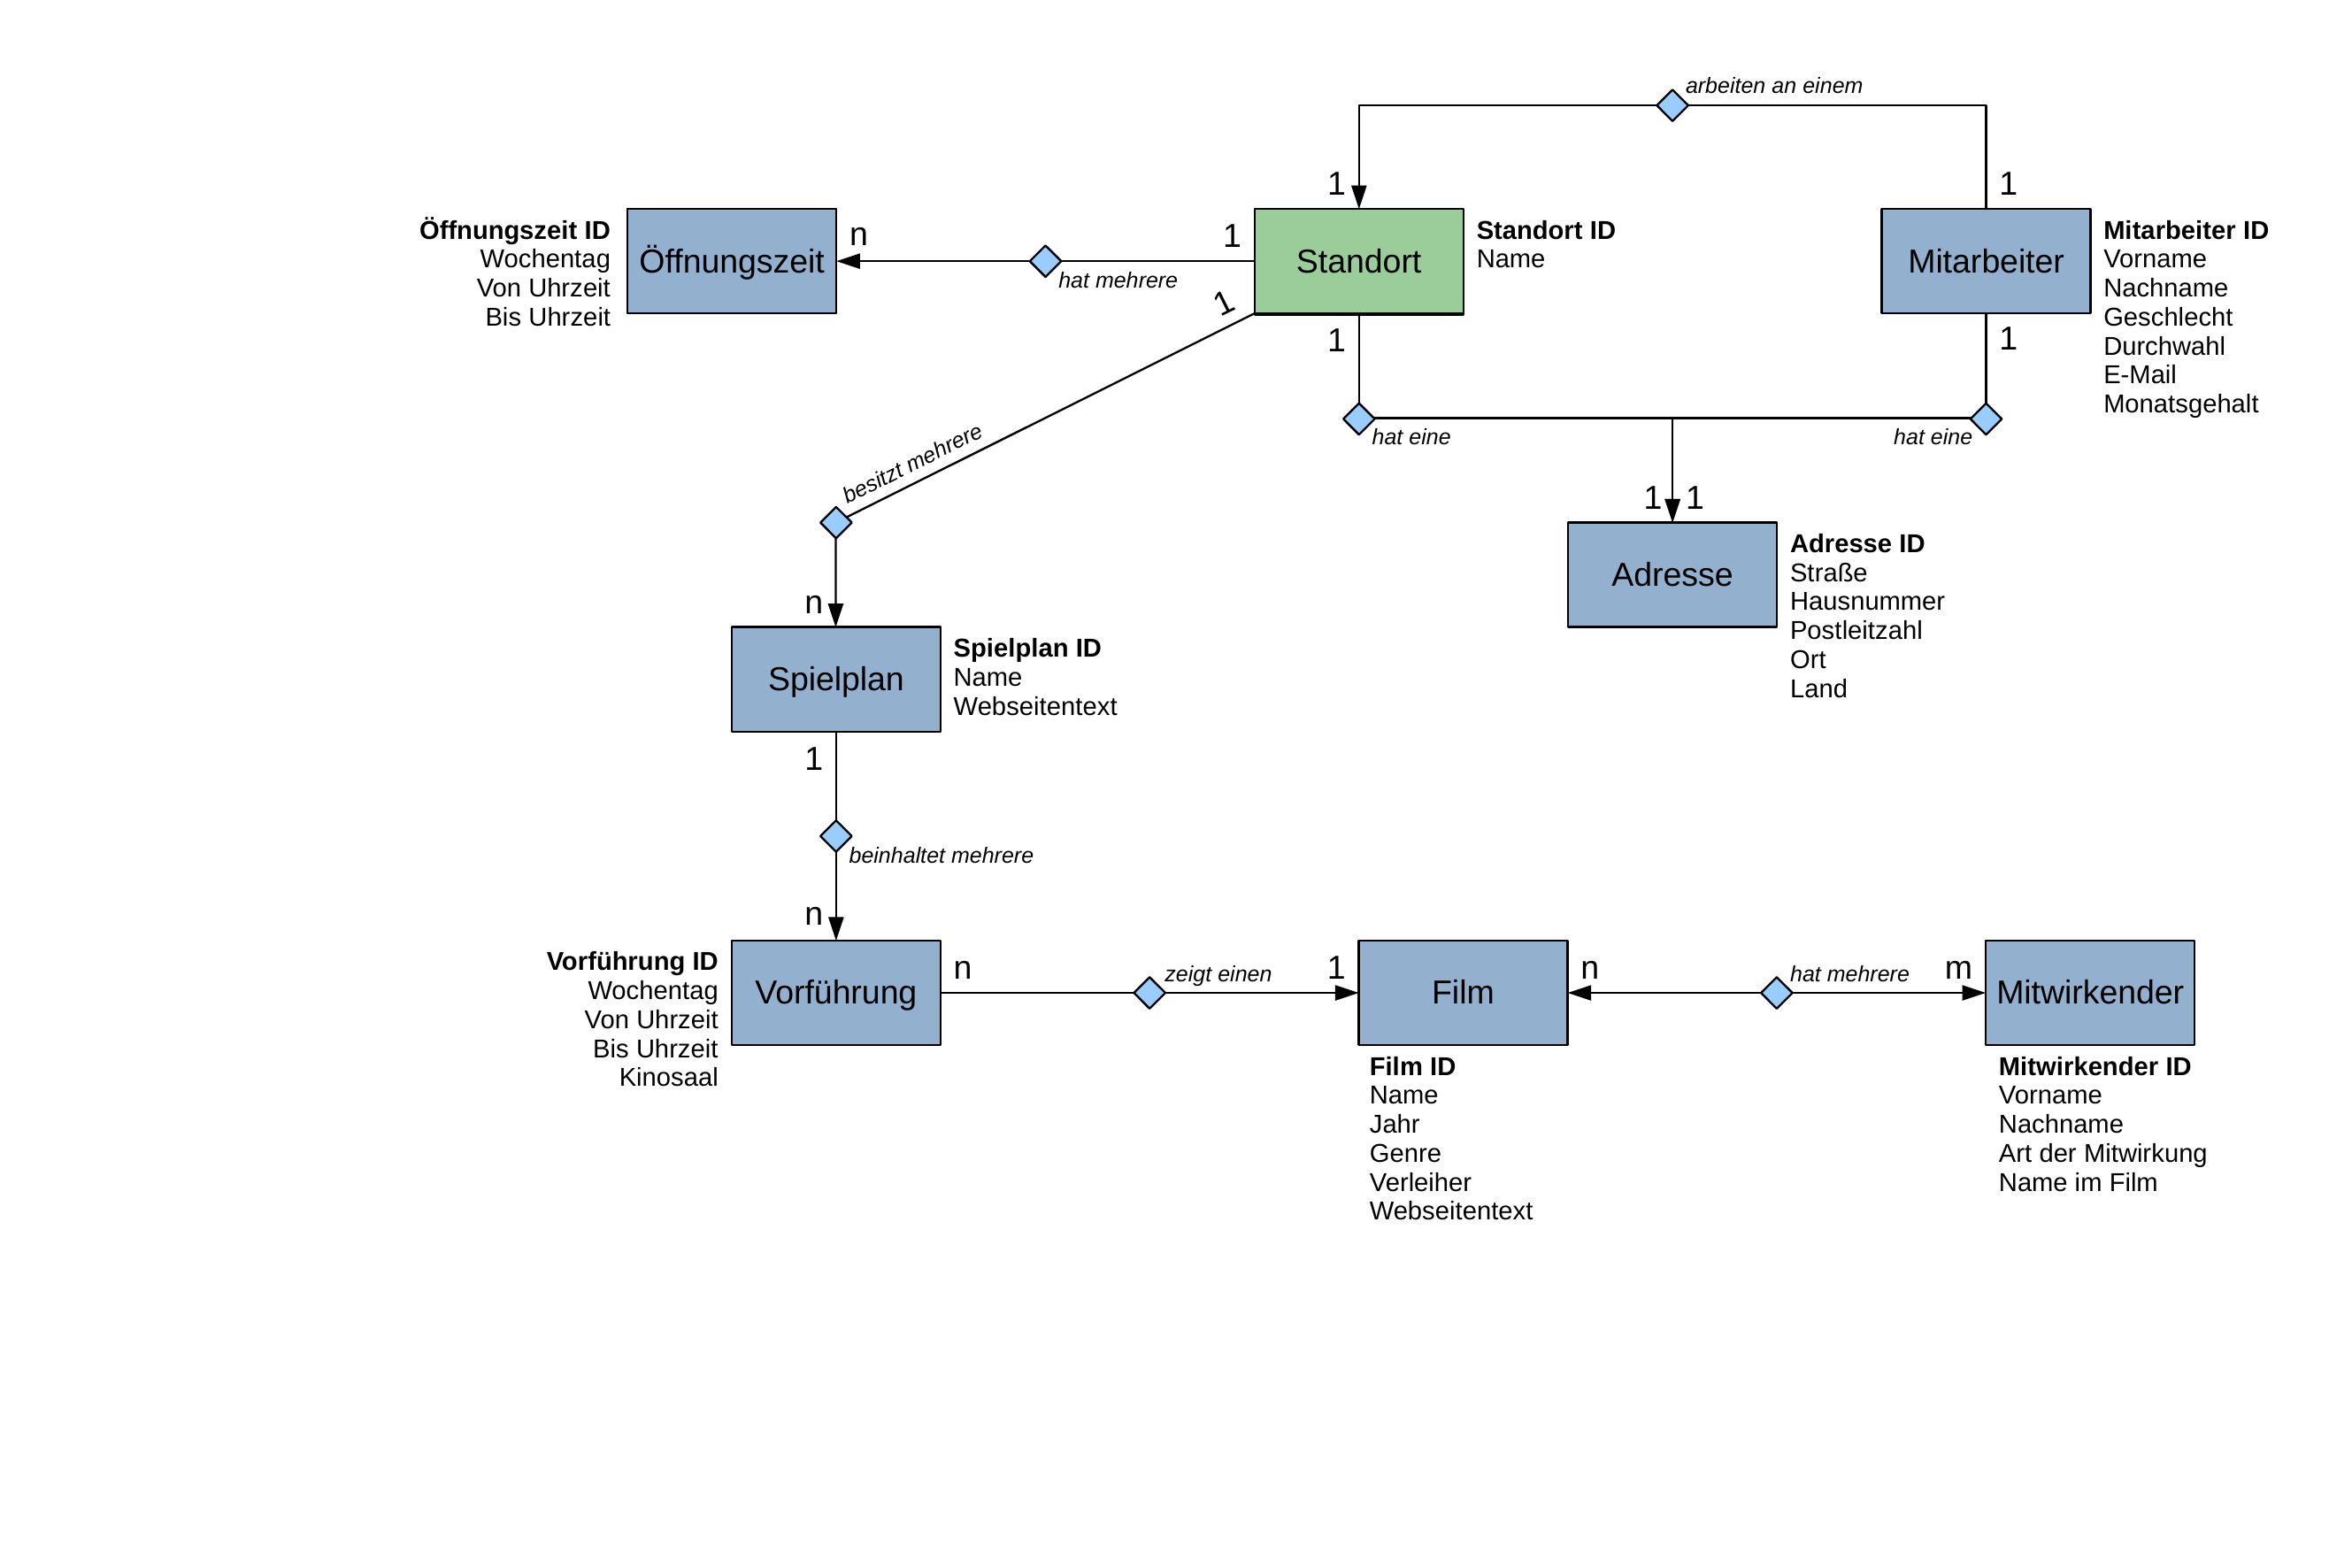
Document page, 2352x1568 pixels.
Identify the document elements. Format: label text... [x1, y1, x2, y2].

text_box beinhaltet mehrere [835, 835, 1048, 874]
text_box Spielplan [731, 626, 941, 732]
text_box 1 [1314, 158, 1359, 210]
text_box [1761, 977, 1792, 1009]
text_box Vorführung [732, 940, 941, 1046]
text_box Mitwirkender ID Vorname Nachname Art der Mitwirkung Name im Film [1986, 1045, 2221, 1203]
text_box 1 [1672, 472, 1718, 523]
text_box [1134, 977, 1165, 1009]
text_box n [836, 209, 881, 259]
text_box 1 [1314, 942, 1359, 994]
text_box hat eine [1358, 418, 1465, 457]
text_box [1343, 403, 1374, 434]
text_box Mitarbeiter [1881, 209, 2090, 314]
text_box n [940, 942, 986, 994]
text_box zeigt einen [1151, 955, 1286, 994]
text_box n [1567, 942, 1613, 994]
text_box [820, 508, 852, 539]
text_box Adresse [1568, 522, 1777, 627]
text_box arbeiten an einem [1672, 66, 1877, 104]
text_box 1 [1314, 315, 1359, 366]
text_box 1 [1986, 313, 2031, 365]
text_box hat eine [1880, 418, 1987, 457]
text_box Öffnungszeit ID Wochentag Von Uhrzeit Bis Uhrzeit [401, 209, 624, 339]
text_box [820, 820, 851, 851]
text_box Mitwirkender [1986, 940, 2195, 1045]
text_box hat mehrere [1777, 955, 1924, 994]
text_box Adresse ID Straße Hausnummer Postleitzahl Ort Land [1777, 522, 1959, 710]
text_box 1 [1192, 270, 1256, 335]
text_box 1 [1210, 211, 1255, 262]
text_box Mitarbeiter ID Vorname Nachname Geschlecht Durchwahl E-Mail Monatsgehalt [2090, 209, 2283, 426]
text_box Standort ID Name [1464, 209, 1687, 281]
text_box 1 [1630, 472, 1672, 523]
text_box [1029, 245, 1062, 277]
text_box 1 [791, 734, 836, 784]
text_box n [791, 576, 836, 627]
text_box Standort [1254, 209, 1464, 314]
text_box [1972, 403, 2002, 434]
text_box Vorführung ID Wochentag Von Uhrzeit Bis Uhrzeit Kinosaal [534, 940, 732, 1099]
text_box hat mehrere [1045, 261, 1192, 299]
text_box [1656, 89, 1688, 121]
text_box Spielplan ID Name Webseitentext [940, 626, 1131, 727]
text_box Öffnungszeit [627, 209, 837, 314]
text_box besitzt mehrere [826, 407, 1003, 517]
text_box Film [1358, 940, 1568, 1046]
text_box n [791, 888, 836, 939]
text_box Film ID Name Jahr Genre Verleiher Webseitentext [1357, 1045, 1548, 1233]
text_box m [1932, 942, 1987, 994]
text_box 1 [1986, 158, 2031, 210]
